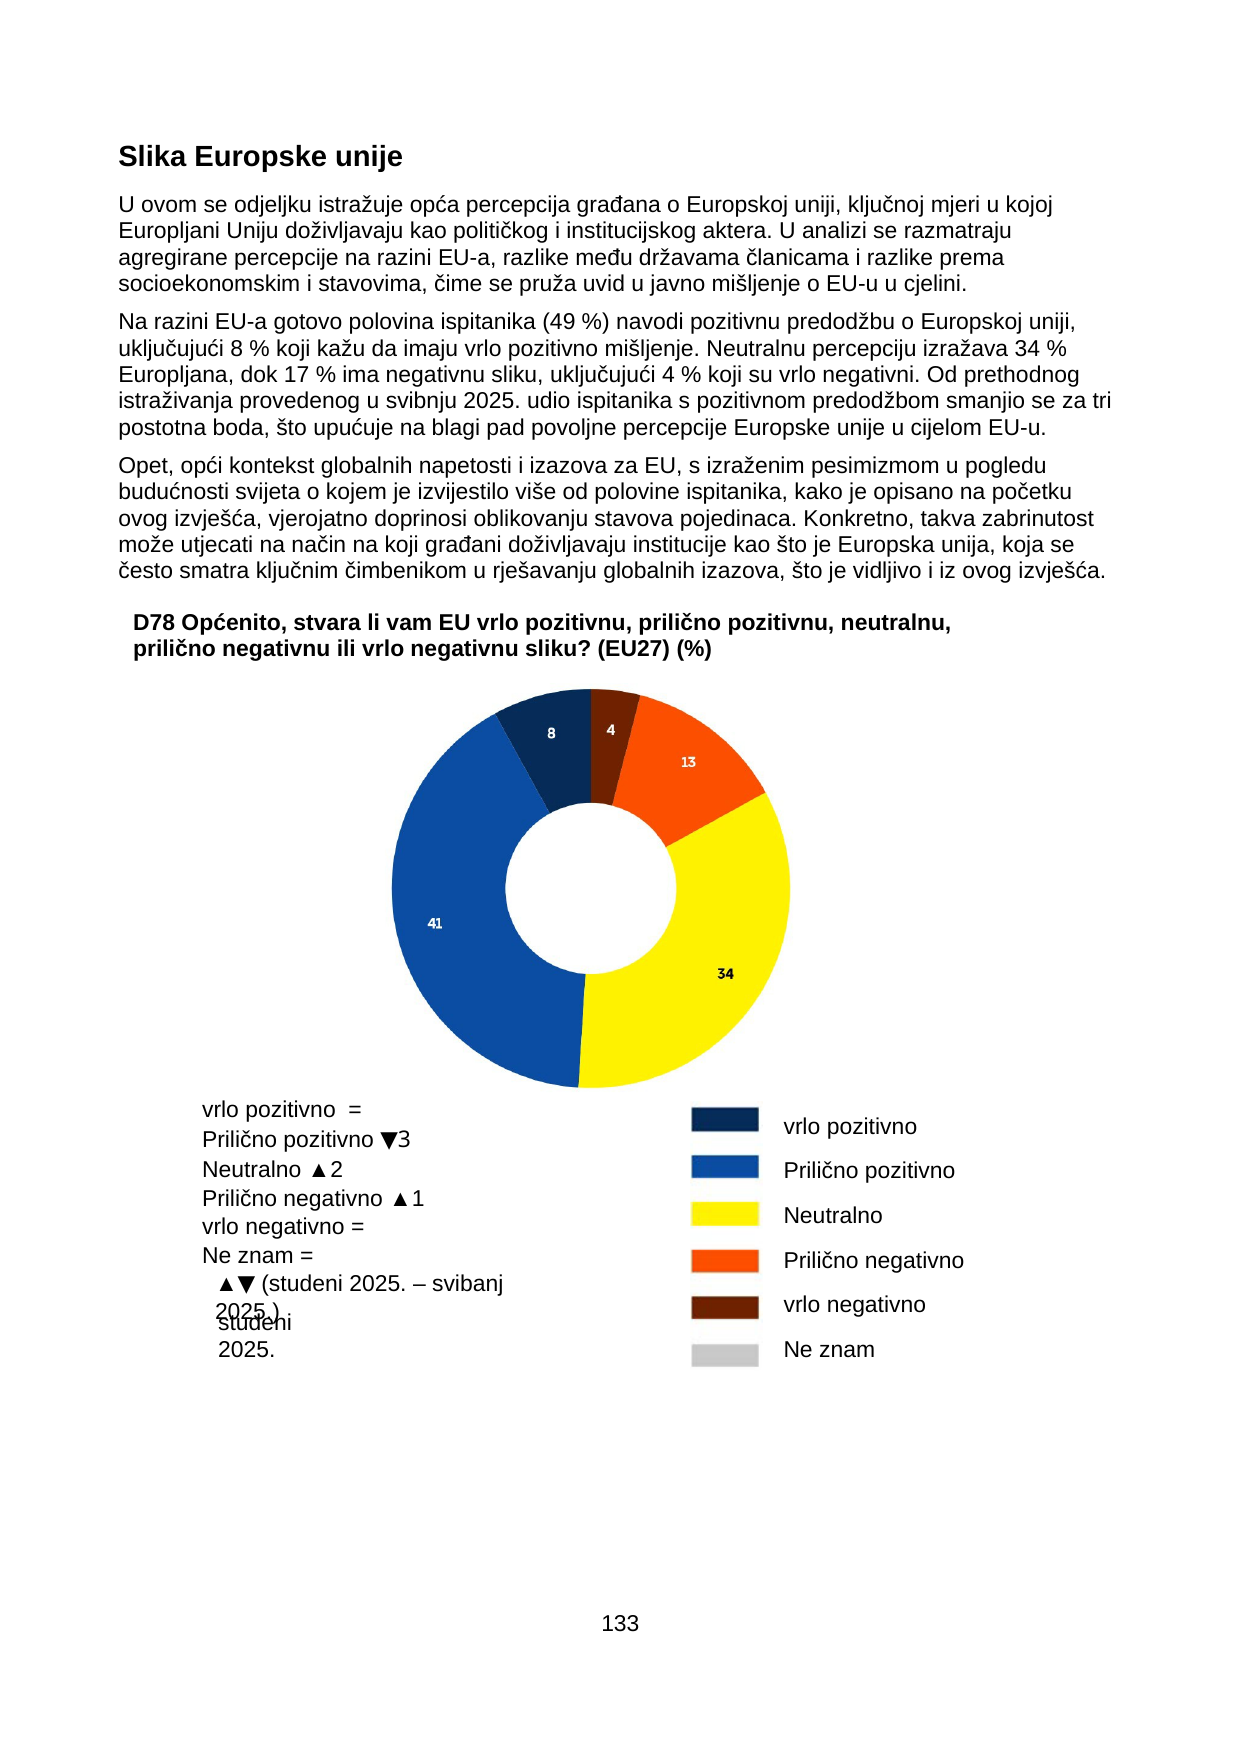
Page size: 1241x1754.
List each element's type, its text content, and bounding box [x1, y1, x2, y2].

text Na razini EU-a gotovo polovina ispitanika (49 %) navodi pozitivnu predodžbu o Europskoj uniji, uključujući 8 % koji kažu da imaju vrlo pozitivno mišljenje. Neutralnu percepciju izražava 34 % Europljana, dok 17 % ima negativnu sliku, uključujući 4 % koji su vrlo negativni. Od prethodnog istraživanja provedenog u svibnju 2025. udio ispitanika s pozitivnom predodžbom smanjio se za tri postotna boda, što upućuje na blagi pad povoljne percepcije Europske unije u cijelom EU-u. [118, 308, 1122, 440]
text U ovom se odjeljku istražuje opća percepcija građana o Europskoj uniji, ključnoj mjeri u kojoj Europljani Uniju doživljavaju kao političkog i institucijskog aktera. U analizi se razmatraju agregirane percepcije na razini EU-a, razlike među državama članicama i razlike prema socioekonomskim i stavovima, čime se pruža uvid u javno mišljenje o EU-u u cjelini. [118, 191, 1122, 296]
text Opet, opći kontekst globalnih napetosti i izazova za EU, s izraženim pesimizmom u pogledu budućnosti svijeta o kojem je izvijestilo više od polovine ispitanika, kako je opisano na početku ovog izvješća, vjerojatno doprinosi oblikovanju stavova pojedinaca. Konkretno, takva zabrinutost može utjecati na način na koji građani doživljavaju institucije kao što je Europska unija, koja se često smatra ključnim čimbenikom u rješavanju globalnih izazova, što je vidljivo i iz ovog izvješća. [118, 452, 1122, 584]
picture [375, 683, 808, 1371]
subtitle Slika Europske unije [118, 139, 1122, 172]
